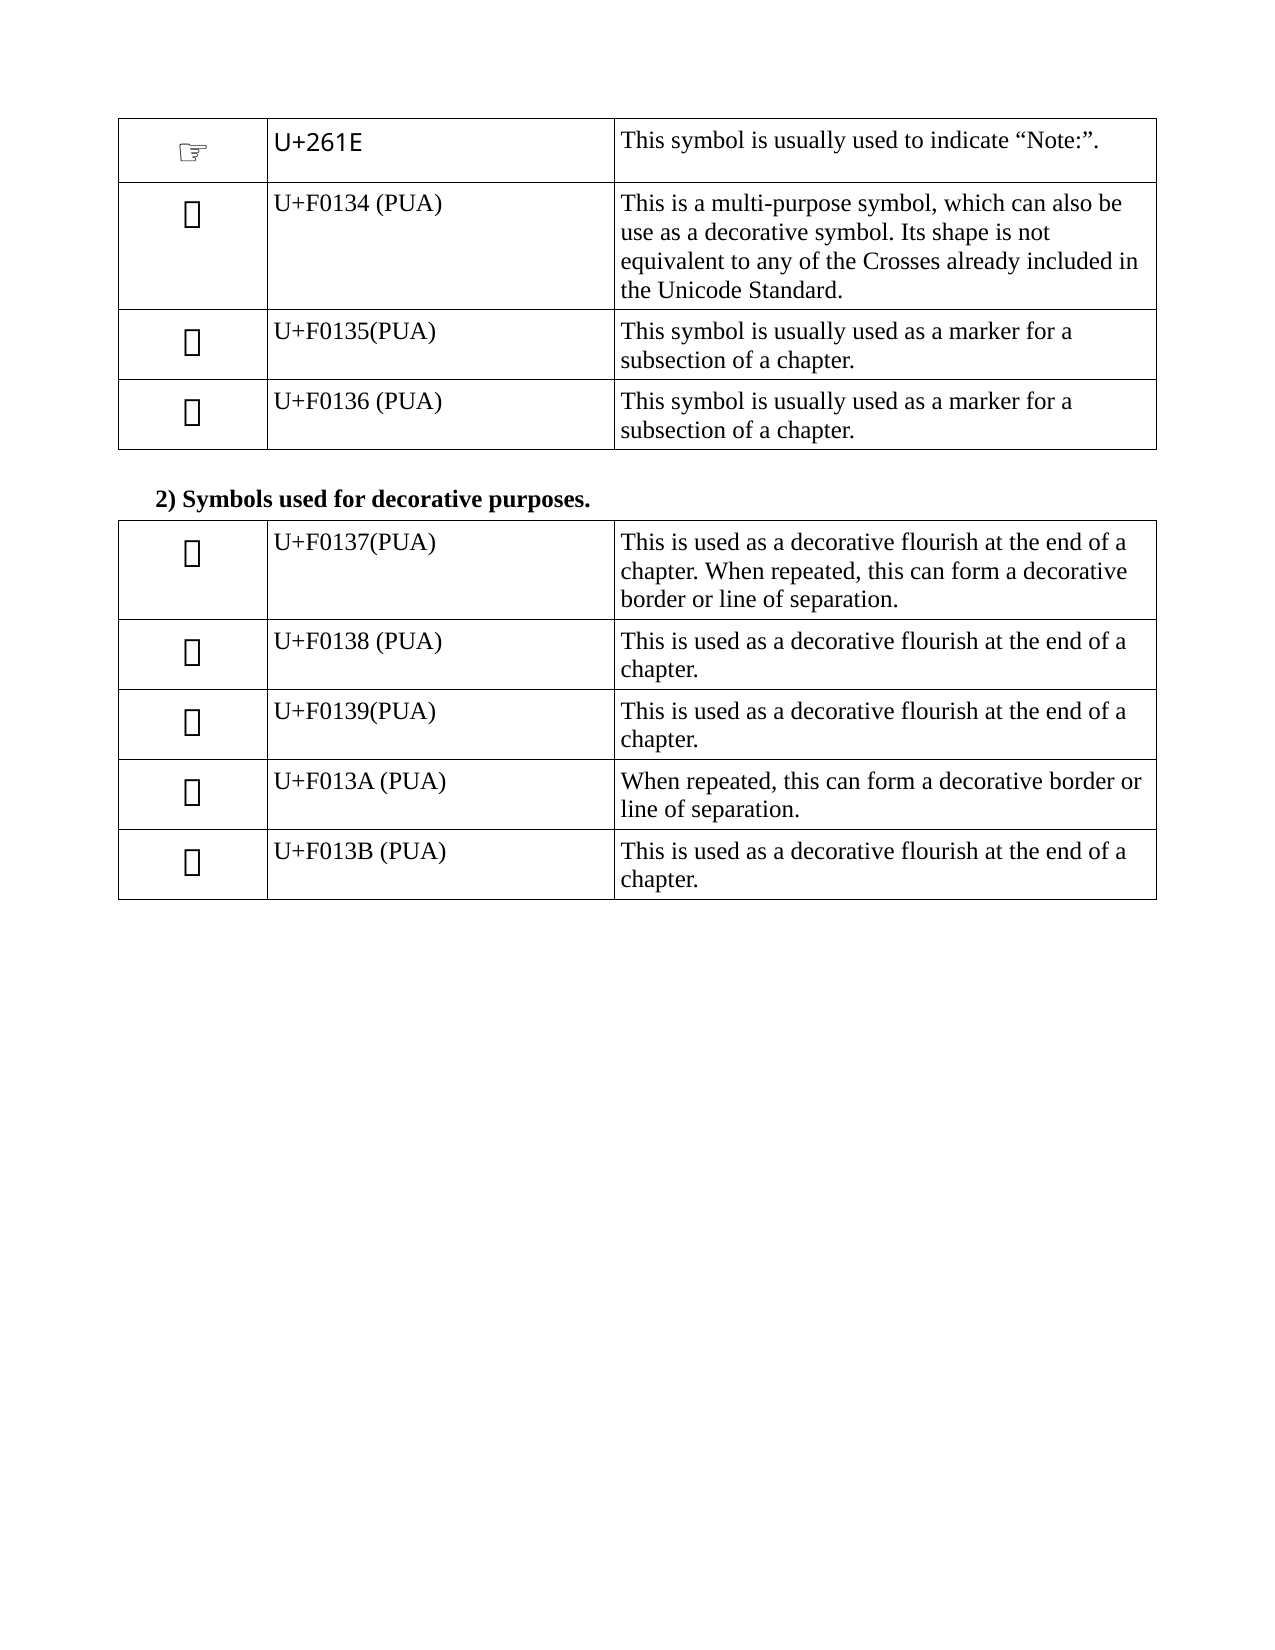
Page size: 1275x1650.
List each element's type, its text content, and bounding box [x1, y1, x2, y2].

table_cell 󰄹 [119, 690, 267, 759]
text 2) Symbols used for decorative purposes. [118, 484, 1157, 513]
table_cell U+F0135(PUA) [268, 310, 614, 379]
table_cell U+F0139(PUA) [268, 690, 614, 759]
table_header This is used as a decorative flourish at the end of a chapter. When repeated, this can form a decorative border or line of separation. [615, 521, 1156, 619]
table_header 󰄷 [119, 521, 267, 619]
table_header U+261E [268, 119, 614, 182]
table_cell 󰄵 [119, 310, 267, 379]
table_cell 󰄶 [119, 380, 267, 449]
table_cell This is used as a decorative flourish at the end of a chapter. [615, 830, 1156, 899]
table_cell U+F013A (PUA) [268, 760, 614, 829]
table_header ☞ [119, 119, 267, 182]
table_cell This is used as a decorative flourish at the end of a chapter. [615, 620, 1156, 689]
table_cell U+F0136 (PUA) [268, 380, 614, 449]
table_cell U+F0138 (PUA) [268, 620, 614, 689]
table_cell U+F013B (PUA) [268, 830, 614, 899]
table_header U+F0137(PUA) [268, 521, 614, 619]
table_cell This symbol is usually used as a marker for a subsection of a chapter. [615, 380, 1156, 449]
table_cell When repeated, this can form a decorative border or line of separation. [615, 760, 1156, 829]
table_cell 󰄻 [119, 830, 267, 899]
table_cell 󰄴 [119, 183, 267, 309]
table_cell This is used as a decorative flourish at the end of a chapter. [615, 690, 1156, 759]
table_cell 󰄸 [119, 620, 267, 689]
table_cell This symbol is usually used as a marker for a subsection of a chapter. [615, 310, 1156, 379]
table_cell This is a multi-purpose symbol, which can also be use as a decorative symbol. Its shape is not equivalent to any of the Crosses already included in the Unicode Standard. [615, 183, 1156, 309]
table_cell 󰄺 [119, 760, 267, 829]
table_cell U+F0134 (PUA) [268, 183, 614, 309]
table_header This symbol is usually used to indicate “Note:”. [615, 119, 1156, 182]
